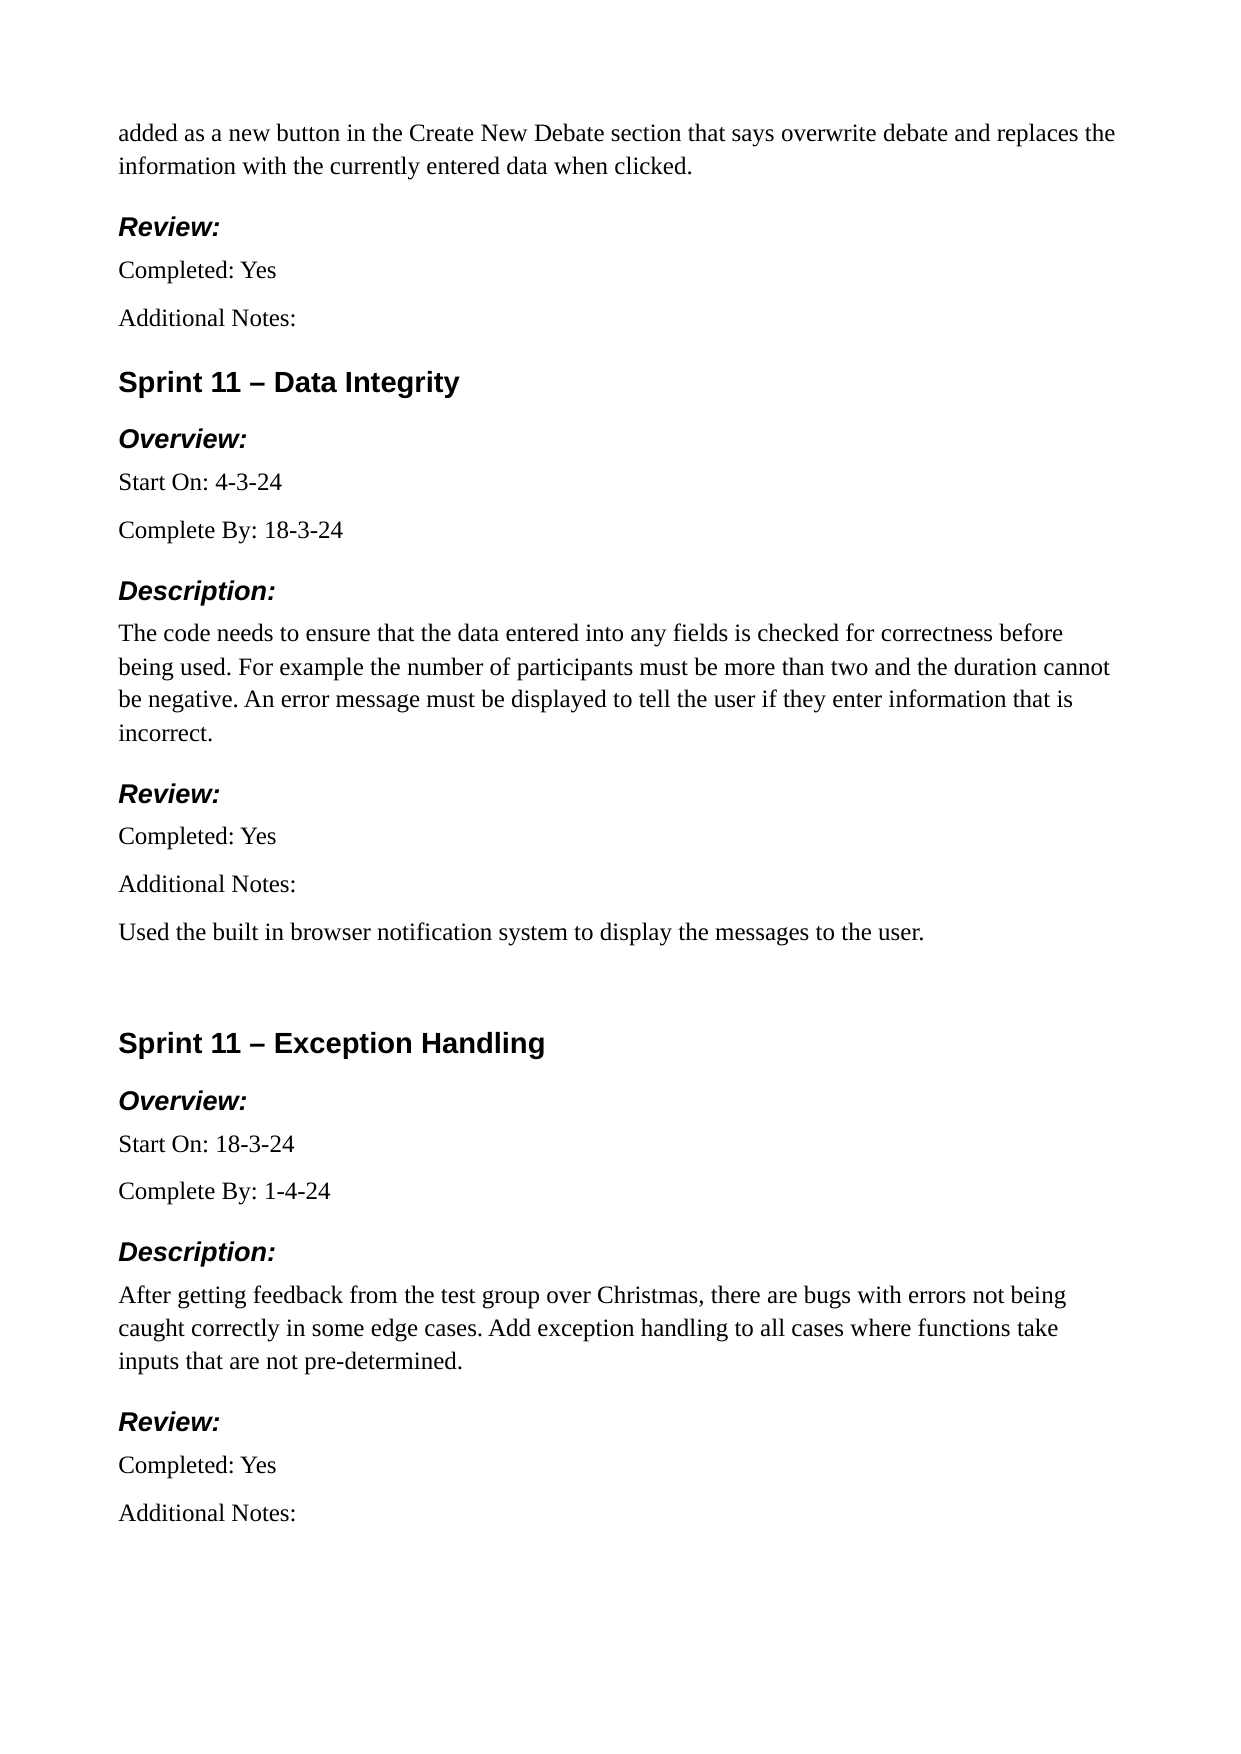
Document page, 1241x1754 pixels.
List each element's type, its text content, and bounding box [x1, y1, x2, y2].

text Complete By: 1-4-24 [118, 1176, 1122, 1205]
subtitle Overview: [118, 423, 1122, 454]
text Completed: Yes [118, 821, 1122, 850]
text Used the built in browser notification system to display the messages to the user. [118, 917, 1122, 945]
text Additional Notes: [118, 303, 1122, 331]
text The code needs to ensure that the data entered into any fields is checked for correctness before being used. For example the number of participants must be more than two and the duration cannot be negative. An error message must be displayed to tell the user if they enter information that is incorrect. [118, 618, 1122, 746]
subtitle Overview: [118, 1085, 1122, 1116]
subtitle Review: [118, 211, 1122, 242]
subtitle Review: [118, 778, 1122, 809]
text Additional Notes: [118, 1498, 1122, 1526]
text Additional Notes: [118, 869, 1122, 898]
subtitle Description: [118, 575, 1122, 606]
text Complete By: 18-3-24 [118, 515, 1122, 543]
subtitle Review: [118, 1406, 1122, 1438]
subtitle Sprint 11 – Data Integrity [118, 365, 1122, 398]
text After getting feedback from the test group over Christmas, there are bugs with errors not being caught correctly in some edge cases. Add exception handling to all cases where functions take inputs that are not pre-determined. [118, 1280, 1122, 1375]
subtitle Description: [118, 1236, 1122, 1268]
text Completed: Yes [118, 255, 1122, 284]
text added as a new button in the Create New Debate section that says overwrite debate and replaces the information with the currently entered data when clicked. [118, 118, 1122, 180]
text Start On: 18-3-24 [118, 1129, 1122, 1157]
text Completed: Yes [118, 1450, 1122, 1479]
text Start On: 4-3-24 [118, 467, 1122, 496]
subtitle Sprint 11 – Exception Handling [118, 1026, 1122, 1060]
